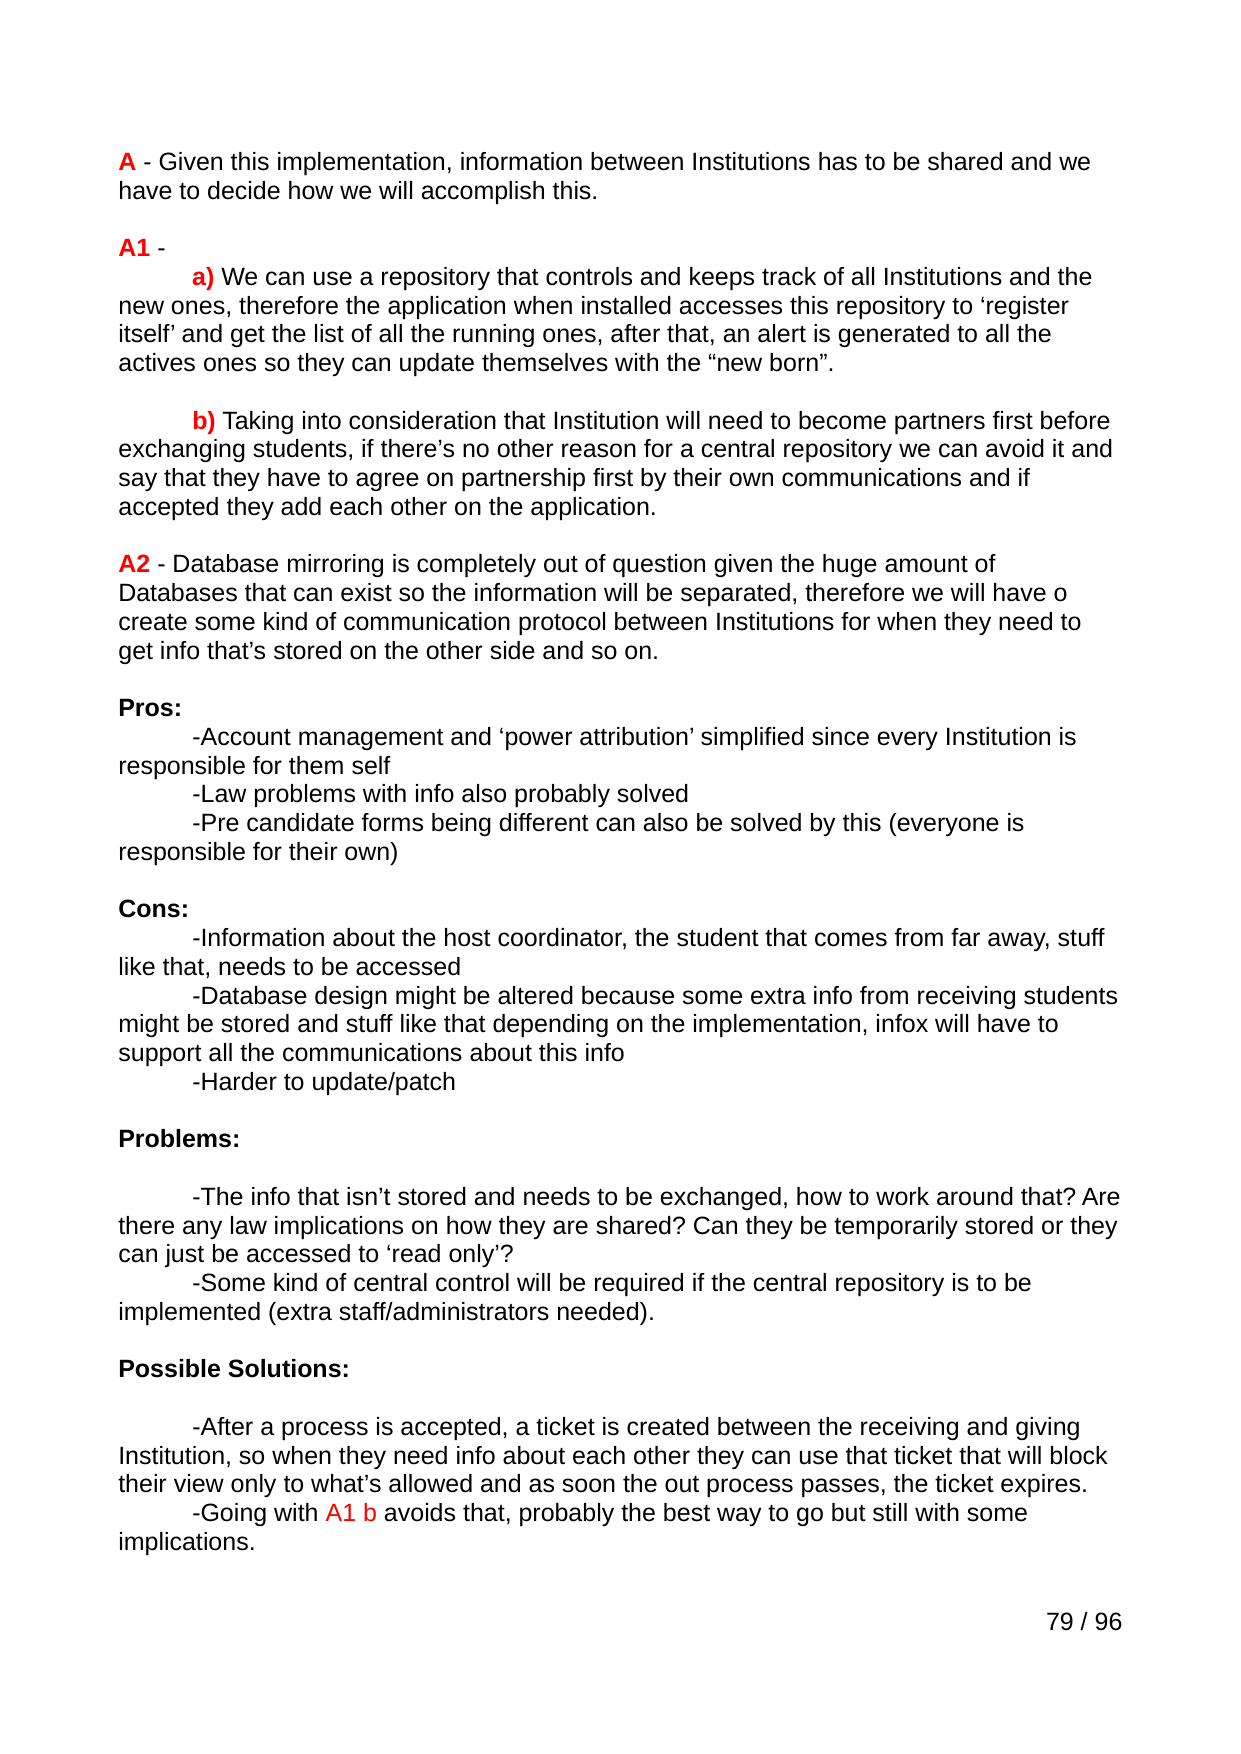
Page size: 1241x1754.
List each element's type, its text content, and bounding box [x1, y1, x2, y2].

text Possible Solutions: [118, 1354, 1122, 1383]
text -Database design might be altered because some extra info from receiving students might be stored and stuff like that depending on the implementation, infox will have to support all the communications about this info [118, 981, 1122, 1067]
text -After a process is accepted, a ticket is created between the receiving and giving Institution, so when they need info about each other they can use that ticket that will block their view only to what’s allowed and as soon the out process passes, the ticket expires. [118, 1412, 1122, 1498]
text Problems: [118, 1124, 1122, 1153]
text a) We can use a repository that controls and keeps track of all Institutions and the new ones, therefore the application when installed accesses this repository to ‘register itself’ and get the list of all the running ones, after that, an alert is generated to all the actives ones so they can update themselves with the “new born”. [118, 262, 1122, 377]
text -Some kind of central control will be required if the central repository is to be implemented (extra staff/administrators needed). [118, 1268, 1122, 1326]
text Cons: [118, 894, 1122, 923]
text -Information about the host coordinator, the student that comes from far away, stuff like that, needs to be accessed [118, 923, 1122, 981]
text -Going with A1 b avoids that, probably the best way to go but still with some implications. [118, 1498, 1122, 1556]
text A - Given this implementation, information between Institutions has to be shared and we have to decide how we will accomplish this. [118, 147, 1122, 204]
text Pros: [118, 693, 1122, 722]
text b) Taking into consideration that Institution will need to become partners first before exchanging students, if there’s no other reason for a central repository we can avoid it and say that they have to agree on partnership first by their own communications and if accepted they add each other on the application. [118, 406, 1122, 521]
text A2 - Database mirroring is completely out of question given the huge amount of Databases that can exist so the information will be separated, therefore we will have o create some kind of communication protocol between Institutions for when they need to get info that’s stored on the other side and so on. [118, 549, 1122, 664]
text -Harder to update/patch [118, 1067, 1122, 1096]
text -Law problems with info also probably solved [118, 779, 1122, 808]
text A1 - [118, 233, 1122, 262]
text -Account management and ‘power attribution’ simplified since every Institution is responsible for them self [118, 722, 1122, 779]
text -Pre candidate forms being different can also be solved by this (everyone is responsible for their own) [118, 808, 1122, 866]
text -The info that isn’t stored and needs to be exchanged, how to work around that? Are there any law implications on how they are shared? Can they be temporarily stored or they can just be accessed to ‘read only’? [118, 1182, 1122, 1268]
